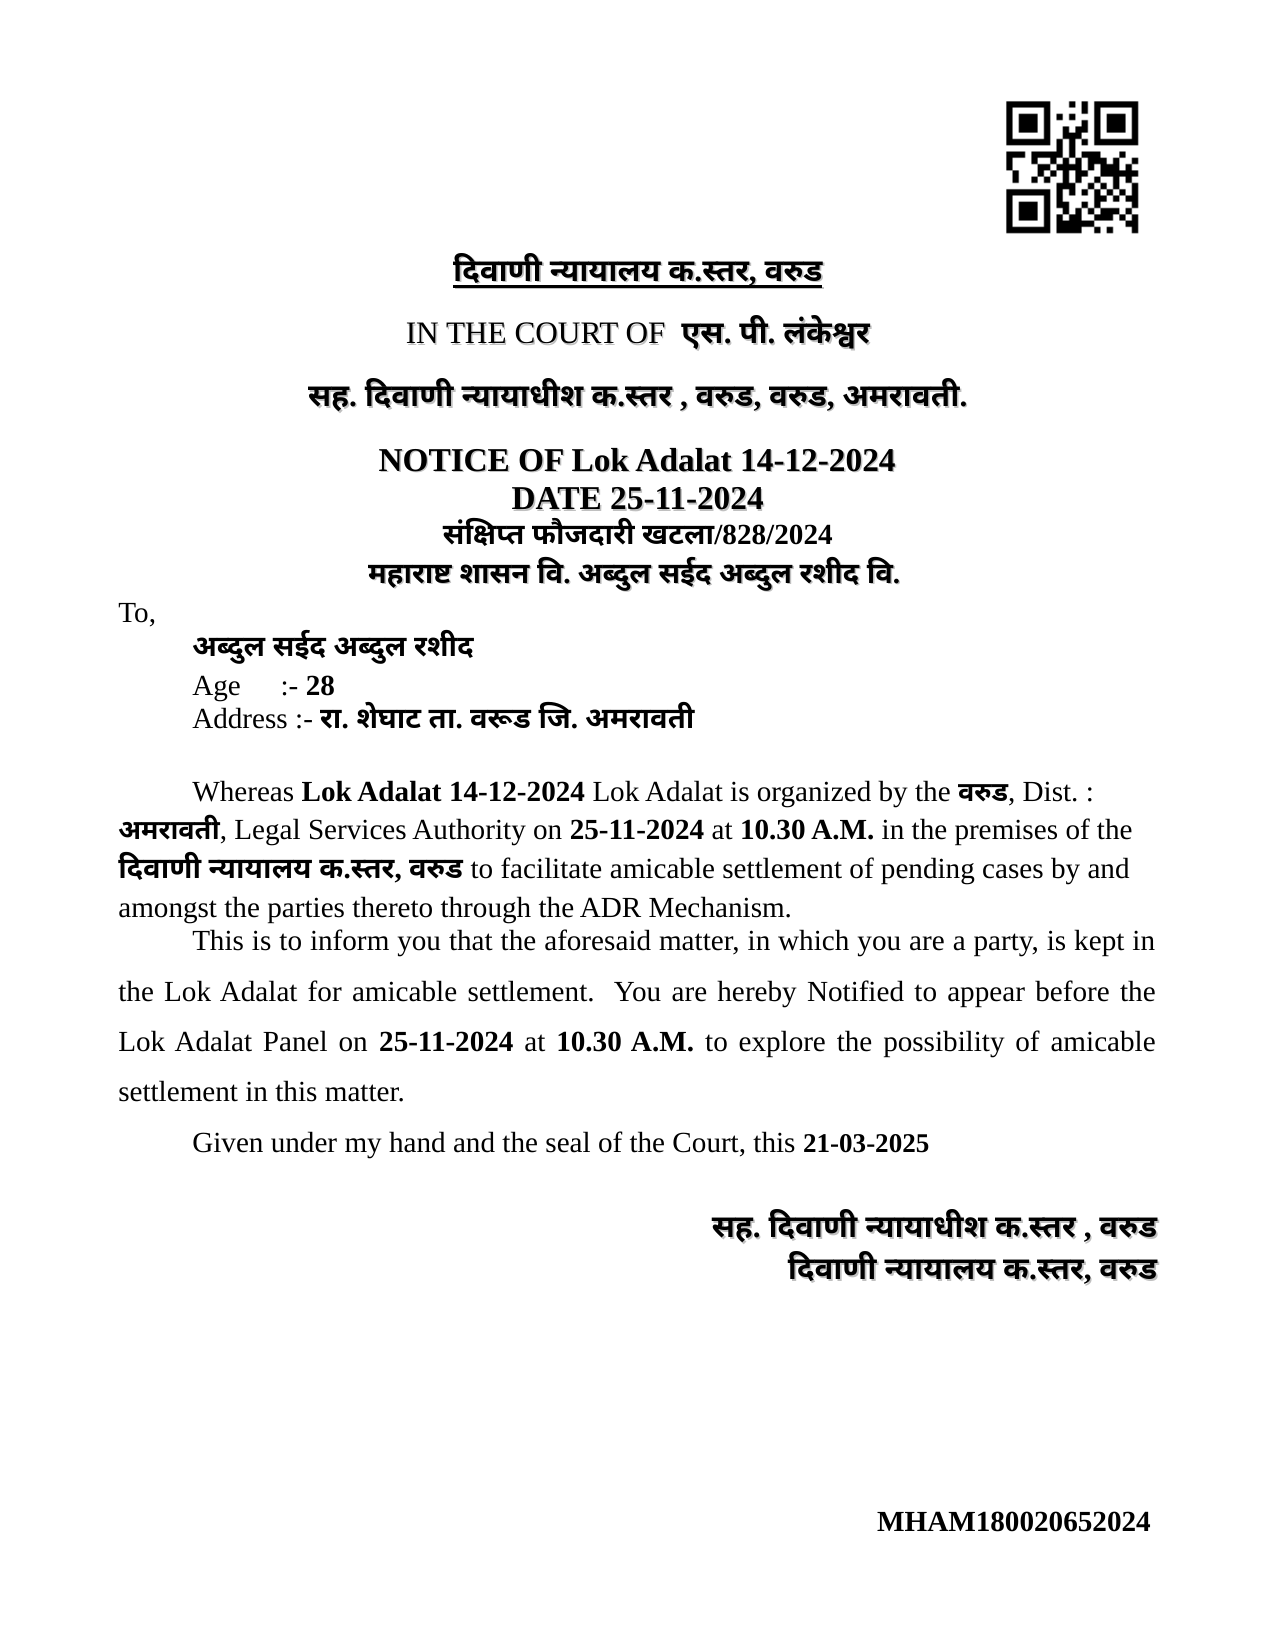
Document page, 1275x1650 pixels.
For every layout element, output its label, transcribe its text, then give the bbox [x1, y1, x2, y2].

text Whereas Lok Adalat 14-12-2024 Lok Adalat is organized by the वरुड, Dist. : अमरावती, Legal Services Authority on 25-11-2024 at 10.30 A.M. in the premises of the दिवाणी न्यायालय क.स्तर, वरुड to facilitate amicable settlement of pending cases by and amongst the parties thereto through the ADR Mechanism. [118, 774, 1157, 923]
table_cell [864, 85, 1156, 252]
text DATE 25-11-2024 [118, 478, 1157, 517]
text महाराष्ट शासन वि. अब्दुल सईद अब्दुल रशीद वि. [118, 556, 1157, 595]
text To, [118, 595, 1157, 629]
picture [994, 89, 1151, 246]
text IN THE COURT OF एस. पी. लंकेश्वर [118, 314, 1157, 356]
text NOTICE OF Lok Adalat 14-12-2024 [118, 440, 1157, 478]
table_header MHAM180020652024 [864, 1499, 1156, 1543]
text This is to inform you that the aforesaid matter, in which you are a party, is kept in the Lok Adalat for amicable settlement. You are hereby Notified to appear before the Lok Adalat Panel on 25-11-2024 at 10.30 A.M. to explore the possibility of amicable settlement in this matter. [118, 923, 1157, 1108]
text Age :- 28 [118, 668, 1157, 701]
text दिवाणी न्यायालय क.स्तर, वरुड [118, 252, 1157, 294]
text Address :- रा. शेघाट ता. वरूड जि. अमरावती [118, 701, 1157, 741]
text संक्षिप्त फौजदारी खटला/828/2024 [118, 517, 1157, 556]
text दिवाणी न्यायालय क.स्तर, वरुड [118, 1251, 1157, 1292]
text अब्दुल सईद अब्दुल रशीद [118, 629, 1157, 668]
text सह. दिवाणी न्यायाधीश क.स्तर , वरुड [118, 1209, 1157, 1251]
text सह. दिवाणी न्यायाधीश क.स्तर , वरुड, वरुड, अमरावती. [118, 377, 1157, 419]
text Given under my hand and the seal of the Court, this 21-03-2025 [118, 1125, 1157, 1158]
